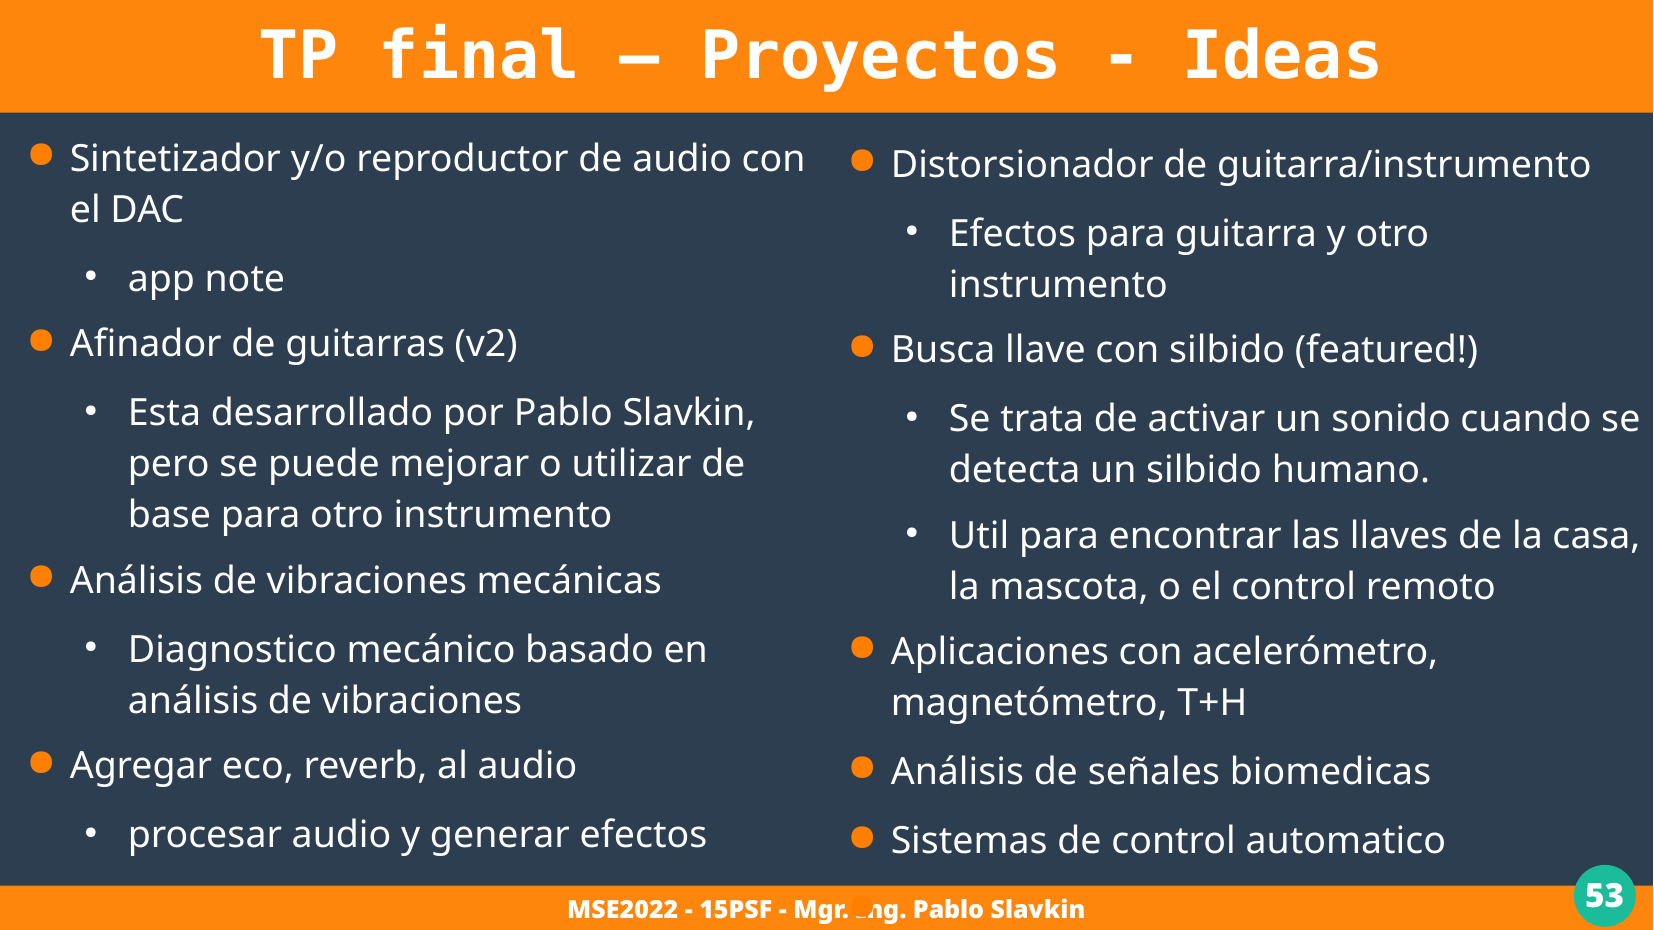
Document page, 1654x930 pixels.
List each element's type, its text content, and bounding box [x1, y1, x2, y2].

title TP final – Proyectos - Ideas [258, 16, 1459, 113]
list Distorsionador de guitarra/instrumento Efectos para guitarra y otro instrumento Busca llave con silbido (featured!) Se trata de activar un sonido cuando se detecta un silbido humano. Util para encontrar las llaves de la casa, la mascota, o el control remoto Aplicaciones con acelerómetro, magnetómetro, T+H Análisis de señales biomedicas Sistemas de control automatico [832, 137, 1646, 869]
list Sintetizador y/o reproductor de audio con el DAC app note Afinador de guitarras (v2) Esta desarrollado por Pablo Slavkin, pero se puede mejorar o utilizar de base para otro instrumento Análisis de vibraciones mecánicas Diagnostico mecánico basado en análisis de vibraciones Agregar eco, reverb, al audio procesar audio y generar efectos [11, 131, 826, 863]
